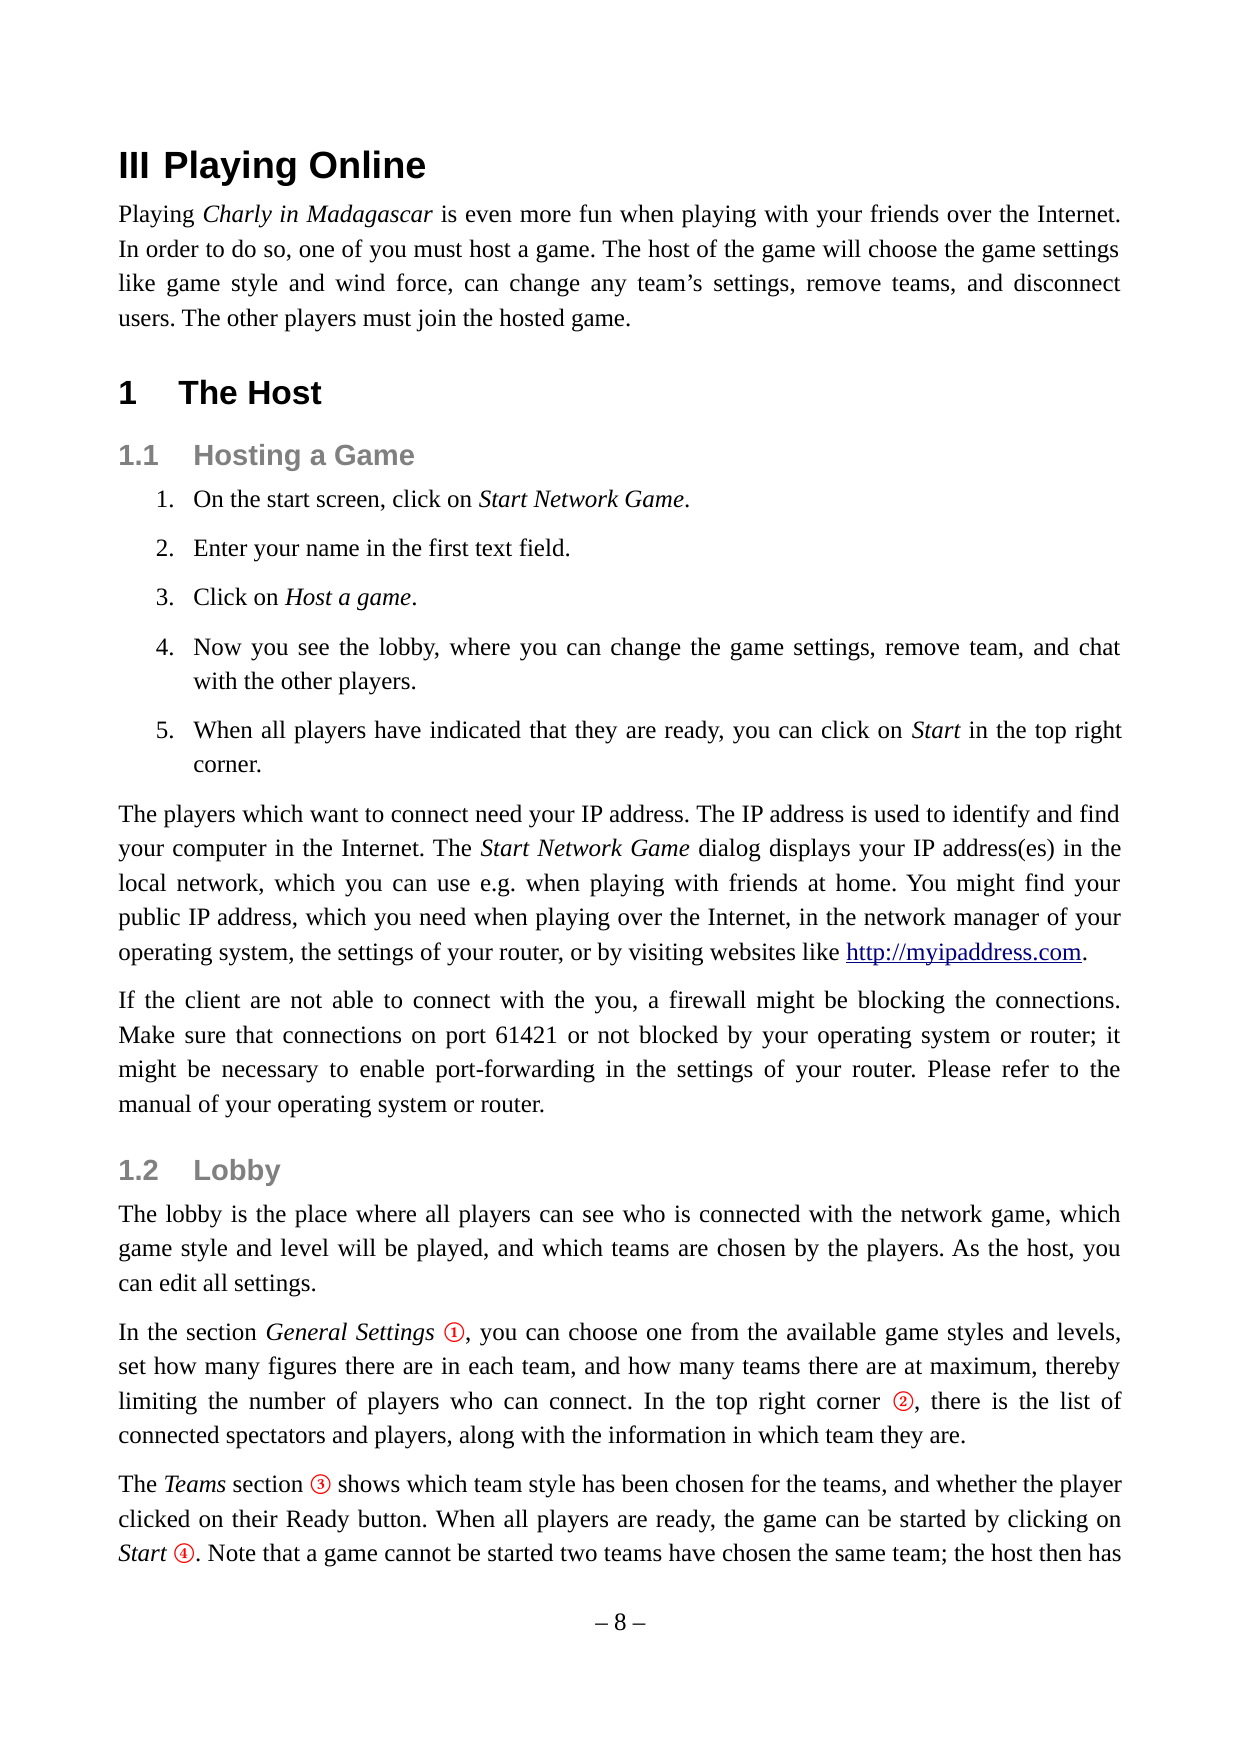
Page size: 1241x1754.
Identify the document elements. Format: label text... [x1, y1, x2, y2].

subtitle Hosting a Game [118, 438, 1122, 472]
list When all players have indicated that they are ready, you can click on Start in the top right corner. [156, 715, 1122, 778]
list Enter your name in the first text field. [156, 533, 1122, 562]
text The Teams section ③ shows which team style has been chosen for the teams, and whether the player clicked on their Ready button. When all players are ready, the game can be started by clicking on Start ④. Note that a game cannot be started two teams have chosen the same team; the host then has [118, 1469, 1122, 1567]
text The lobby is the place where all players can see who is connected with the network game, which game style and level will be played, and which teams are chosen by the players. As the host, you can edit all settings. [118, 1199, 1122, 1296]
subtitle Lobby [118, 1153, 1122, 1186]
text Playing Charly in Madagascar is even more fun when playing with your friends over the Internet. In order to do so, one of you must host a game. The host of the game will choose the game settings like game style and wind force, can change any team’s settings, remove teams, and disconnect users. The other players must join the hosted game. [118, 199, 1122, 331]
subtitle Playing Online [118, 143, 1122, 187]
list On the start screen, click on Start Network Game. [156, 484, 1122, 513]
text If the client are not able to connect with the you, a firewall might be blocking the connections. Make sure that connections on port 61421 or not blocked by your operating system or router; it might be necessary to enable port-forwarding in the settings of your router. Please refer to the manual of your operating system or router. [118, 986, 1122, 1118]
text The players which want to connect need your IP address. The IP address is used to identify and find your computer in the Internet. The Start Network Game dialog displays your IP address(es) in the local network, which you can use e.g. when playing with friends at home. You might find your public IP address, which you need when playing over the Internet, in the network manager of your operating system, the settings of your router, or by visiting websites like http://myipaddress.com. [118, 799, 1122, 965]
list Now you see the lobby, where you can change the game settings, remove team, and chat with the other players. [156, 632, 1122, 695]
text In the section General Settings ①, you can choose one from the available game styles and levels, set how many figures there are in each team, and how many teams there are at maximum, thereby limiting the number of players who can connect. In the top right corner ②, there is the list of connected spectators and players, along with the information in which team they are. [118, 1317, 1122, 1449]
list Click on Host a game. [156, 582, 1122, 611]
subtitle The Host [118, 373, 1122, 411]
